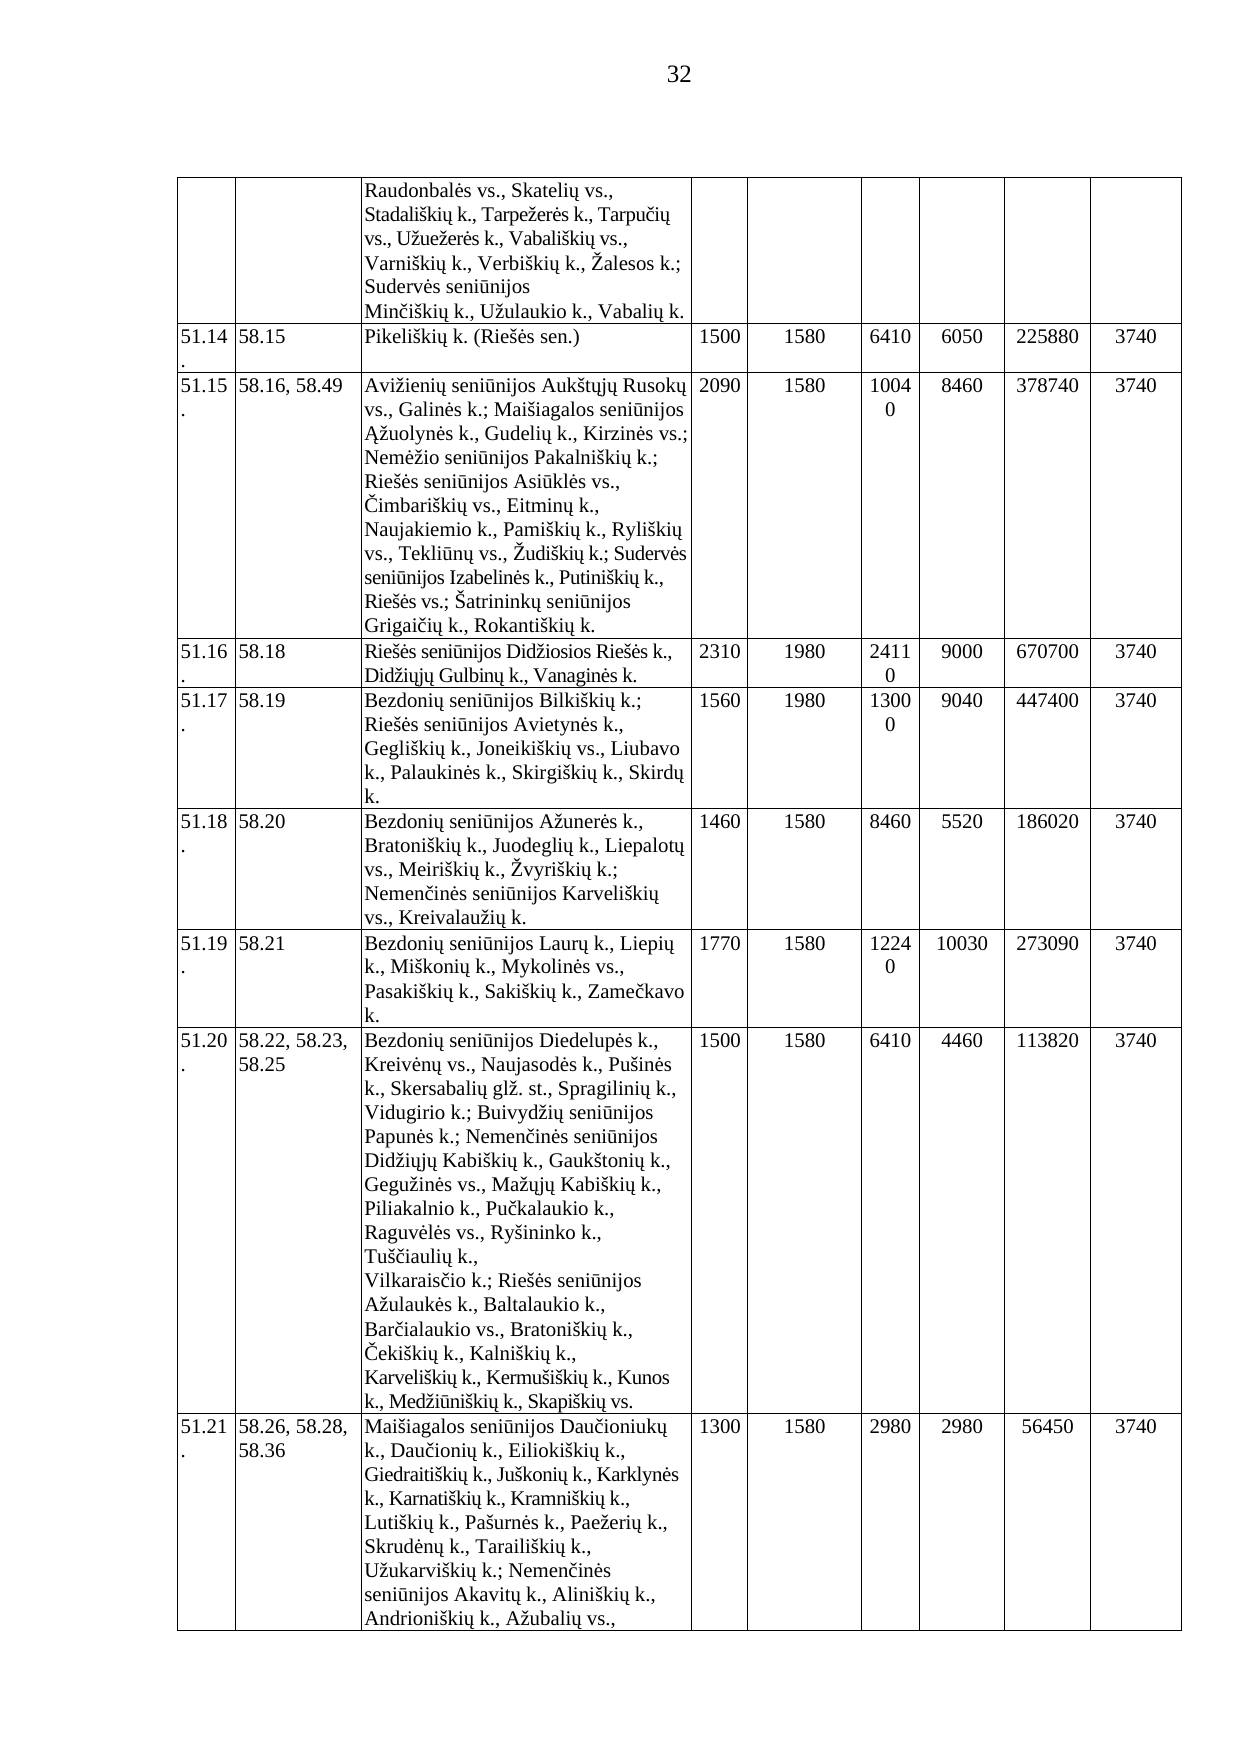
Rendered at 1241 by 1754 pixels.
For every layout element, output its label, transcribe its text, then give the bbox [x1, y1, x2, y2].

table_cell 1580 [748, 324, 861, 372]
table_cell 670700 [1005, 639, 1090, 687]
table_cell 1980 [748, 639, 861, 687]
table_cell 3740 [1091, 809, 1181, 929]
table_cell 24110 [862, 639, 919, 687]
table_cell 51.15. [178, 373, 235, 637]
table_cell 6410 [862, 324, 919, 372]
table_cell 58.22, 58.23, 58.25 [236, 1028, 361, 1413]
table_cell 1770 [692, 930, 747, 1027]
table_cell Maišiagalos seniūnijos Daučioniukų k., Daučionių k., Eiliokiškių k., Giedraitiškių k., Juškonių k., Karklynės k., Karnatiškių k., Kramniškių k., Lutiškių k., Pašurnės k., Paežerių k., Skrudėnų k., Tarailiškių k., Užukarviškių k.; Nemenčinės seniūnijos Akavitų k., Aliniškių k., Andrioniškių k., Ažubalių vs., [362, 1414, 691, 1630]
table_cell 8460 [862, 809, 919, 929]
table_cell 1580 [748, 1028, 861, 1413]
table_cell 51.16. [178, 639, 235, 687]
table_cell 1580 [748, 930, 861, 1027]
table_cell 273090 [1005, 930, 1090, 1027]
table_cell Avižienių seniūnijos Aukštųjų Rusokų vs., Galinės k.; Maišiagalos seniūnijos Ąžuolynės k., Gudelių k., Kirzinės vs.; Nemėžio seniūnijos Pakalniškių k.; Riešės seniūnijos Asiūklės vs., Čimbariškių vs., Eitminų k., Naujakiemio k., Pamiškių k., Ryliškių vs., Tekliūnų vs., Žudiškių k.; Sudervės seniūnijos Izabelinės k., Putiniškių k., Riešės vs.; Šatrininkų seniūnijos Grigaičių k., Rokantiškių k. [362, 373, 691, 637]
table_cell 13000 [862, 688, 919, 808]
table_cell 6410 [862, 1028, 919, 1413]
table_cell [920, 178, 1004, 323]
table_cell [178, 178, 235, 323]
table_cell 3740 [1091, 688, 1181, 808]
table_cell 51.17. [178, 688, 235, 808]
table_cell 1560 [692, 688, 747, 808]
table_cell 1300 [692, 1414, 747, 1630]
table_cell 51.18. [178, 809, 235, 929]
table_cell 378740 [1005, 373, 1090, 637]
table_cell 58.16, 58.49 [236, 373, 361, 637]
table_cell 8460 [920, 373, 1004, 637]
table_cell 225880 [1005, 324, 1090, 372]
table_cell Riešės seniūnijos Didžiosios Riešės k., Didžiųjų Gulbinų k., Vanaginės k. [362, 639, 691, 687]
table_cell 9000 [920, 639, 1004, 687]
table_cell 58.15 [236, 324, 361, 372]
table_cell 4460 [920, 1028, 1004, 1413]
table_cell 2310 [692, 639, 747, 687]
table_cell 2090 [692, 373, 747, 637]
table_cell 1500 [692, 1028, 747, 1413]
table_cell 5520 [920, 809, 1004, 929]
table_cell 447400 [1005, 688, 1090, 808]
table_cell 51.14. [178, 324, 235, 372]
table_cell 186020 [1005, 809, 1090, 929]
table_cell 10030 [920, 930, 1004, 1027]
table_cell 51.20. [178, 1028, 235, 1413]
table_cell 6050 [920, 324, 1004, 372]
table_cell 1980 [748, 688, 861, 808]
table_cell 2980 [920, 1414, 1004, 1630]
table_cell [748, 178, 861, 323]
table_cell 3740 [1091, 930, 1181, 1027]
table_cell 3740 [1091, 373, 1181, 637]
table_cell 2980 [862, 1414, 919, 1630]
table_cell 58.20 [236, 809, 361, 929]
table_cell Bezdonių seniūnijos Ažunerės k., Bratoniškių k., Juodeglių k., Liepalotų vs., Meiriškių k., Žvyriškių k.; Nemenčinės seniūnijos Karveliškių vs., Kreivalaužių k. [362, 809, 691, 929]
table_cell 3740 [1091, 324, 1181, 372]
table_cell 58.26, 58.28, 58.36 [236, 1414, 361, 1630]
table_cell 3740 [1091, 1028, 1181, 1413]
table_cell 58.18 [236, 639, 361, 687]
table_cell 51.19. [178, 930, 235, 1027]
table_cell 3740 [1091, 1414, 1181, 1630]
table_cell [862, 178, 919, 323]
table_cell 12240 [862, 930, 919, 1027]
table_cell 58.19 [236, 688, 361, 808]
table_cell [692, 178, 747, 323]
table_cell Raudonbalės vs., Skatelių vs., Stadališkių k., Tarpežerės k., Tarpučių vs., Užuežerės k., Vabališkių vs., Varniškių k., Verbiškių k., Žalesos k.; Sudervės seniūnijos Minčiškių k., Užulaukio k., Vabalių k. [362, 178, 691, 323]
table_cell 58.21 [236, 930, 361, 1027]
table_cell 113820 [1005, 1028, 1090, 1413]
table_cell Bezdonių seniūnijos Bilkiškių k.; Riešės seniūnijos Avietynės k., Gegliškių k., Joneikiškių vs., Liubavo k., Palaukinės k., Skirgiškių k., Skirdų k. [362, 688, 691, 808]
table_cell [1005, 178, 1090, 323]
table_cell Pikeliškių k. (Riešės sen.) [362, 324, 691, 372]
table_cell 1580 [748, 373, 861, 637]
table_cell 1580 [748, 1414, 861, 1630]
table_cell 56450 [1005, 1414, 1090, 1630]
table_cell Bezdonių seniūnijos Laurų k., Liepių k., Miškonių k., Mykolinės vs., Pasakiškių k., Sakiškių k., Zamečkavo k. [362, 930, 691, 1027]
table_cell 1460 [692, 809, 747, 929]
table_cell 10040 [862, 373, 919, 637]
table_cell Bezdonių seniūnijos Diedelupės k., Kreivėnų vs., Naujasodės k., Pušinės k., Skersabalių glž. st., Spragilinių k., Vidugirio k.; Buivydžių seniūnijos Papunės k.; Nemenčinės seniūnijos Didžiųjų Kabiškių k., Gaukštonių k., Gegužinės vs., Mažųjų Kabiškių k., Piliakalnio k., Pučkalaukio k., Raguvėlės vs., Ryšininko k., Tuščiaulių k., Vilkaraisčio k.; Riešės seniūnijos Ažulaukės k., Baltalaukio k., Barčialaukio vs., Bratoniškių k., Čekiškių k., Kalniškių k., Karveliškių k., Kermušiškių k., Kunos k., Medžiūniškių k., Skapiškių vs. [362, 1028, 691, 1413]
table_cell 3740 [1091, 639, 1181, 687]
table_cell [236, 178, 361, 323]
table_cell 51.21. [178, 1414, 235, 1630]
table_cell 9040 [920, 688, 1004, 808]
table_cell [1091, 178, 1181, 323]
table_cell 1580 [748, 809, 861, 929]
table_cell 1500 [692, 324, 747, 372]
